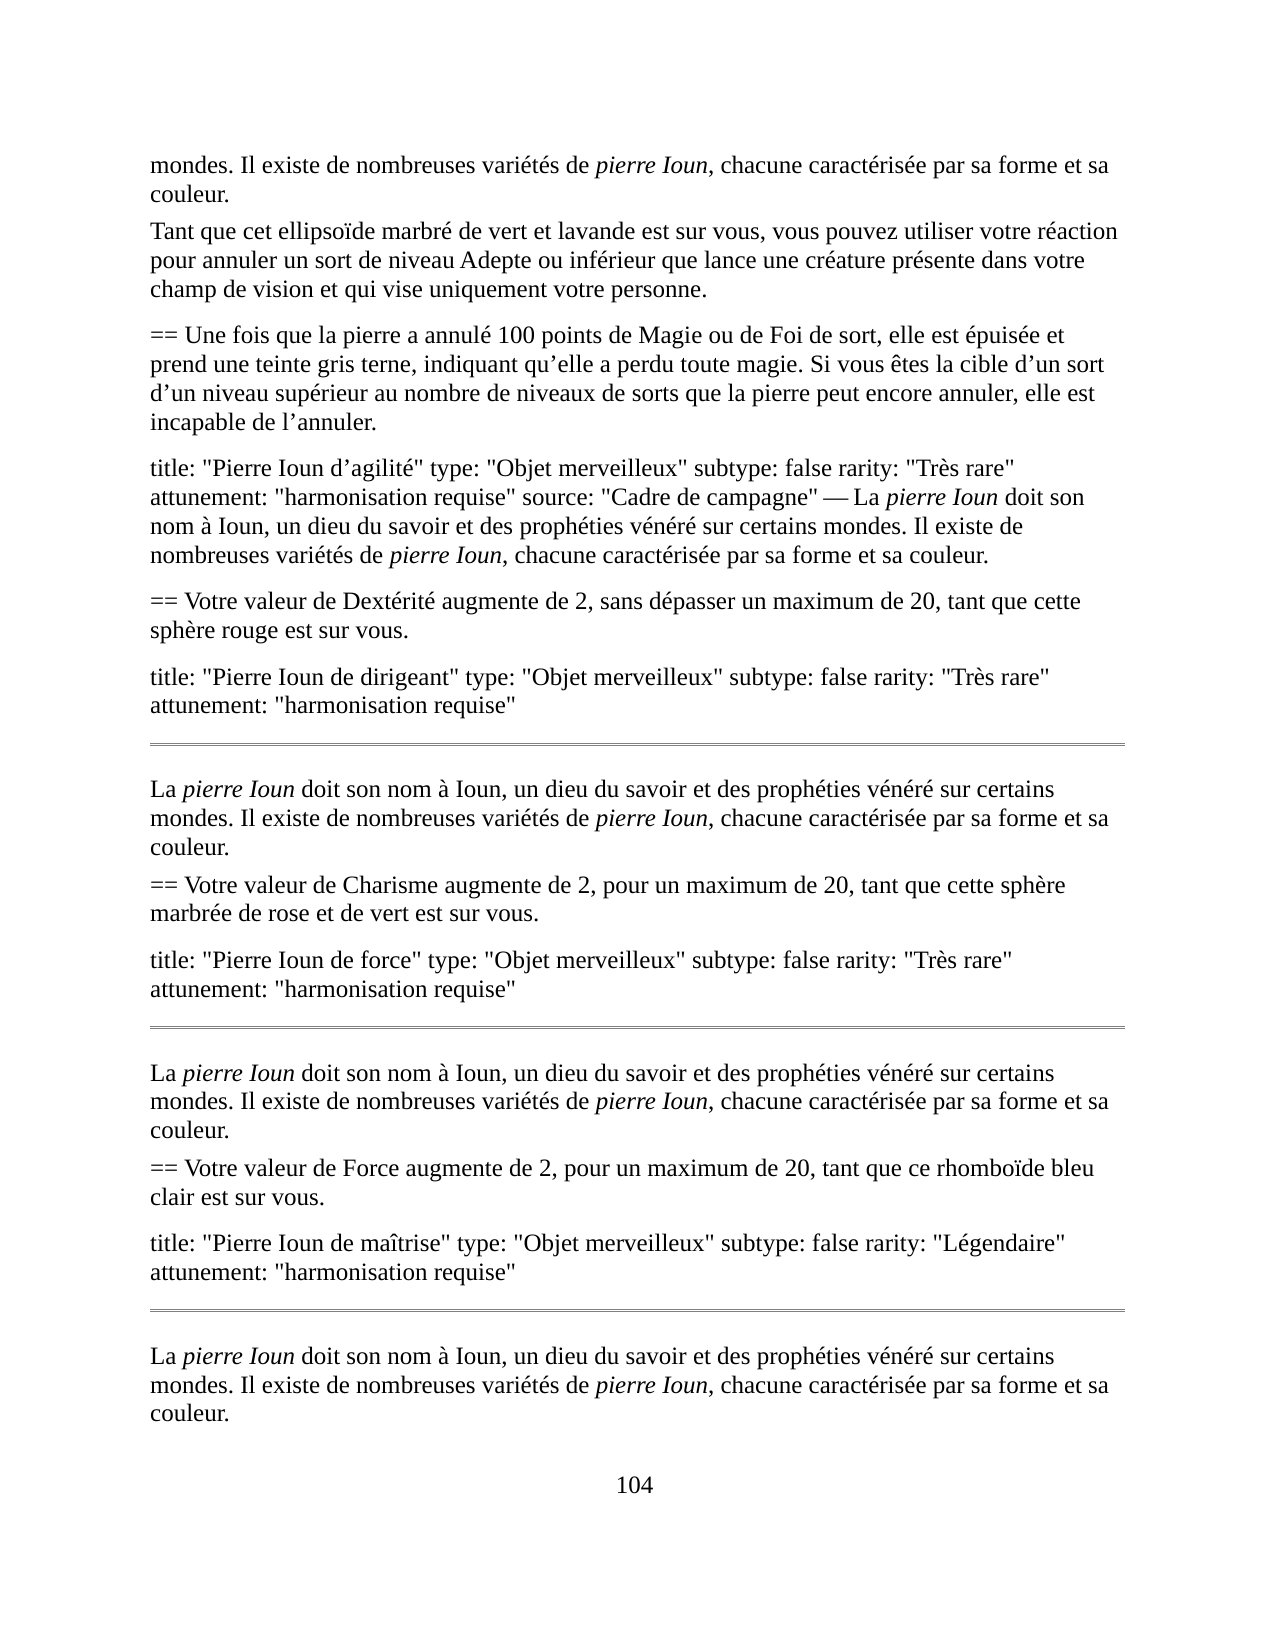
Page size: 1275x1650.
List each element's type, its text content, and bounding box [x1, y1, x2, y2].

text Tant que cet ellipsoïde marbré de vert et lavande est sur vous, vous pouvez utiliser votre réaction pour annuler un sort de niveau Adepte ou inférieur que lance une créature présente dans votre champ de vision et qui vise uniquement votre personne. [150, 216, 1125, 303]
text == Votre valeur de Force augmente de 2, pour un maximum de 20, tant que ce rhomboïde bleu clair est sur vous. [150, 1153, 1125, 1210]
text == Une fois que la pierre a annulé 100 points de Magie ou de Foi de sort, elle est épuisée et prend une teinte gris terne, indiquant qu’elle a perdu toute magie. Si vous êtes la cible d’un sort d’un niveau supérieur au nombre de niveaux de sorts que la pierre peut encore annuler, elle est incapable de l’annuler. [150, 321, 1125, 436]
text title: "Pierre Ioun de maîtrise" type: "Objet merveilleux" subtype: false rarity: "Légendaire" attunement: "harmonisation requise" [150, 1228, 1125, 1286]
text mondes. Il existe de nombreuses variétés de pierre Ioun, chacune caractérisée par sa forme et sa couleur. [150, 150, 1125, 207]
text == Votre valeur de Charisme augmente de 2, pour un maximum de 20, tant que cette sphère marbrée de rose et de vert est sur vous. [150, 870, 1125, 927]
text title: "Pierre Ioun d’agilité" type: "Objet merveilleux" subtype: false rarity: "Très rare" attunement: "harmonisation requise" source: "Cadre de campagne" — La pierre Ioun doit son nom à Ioun, un dieu du savoir et des prophéties vénéré sur certains mondes. Il existe de nombreuses variétés de pierre Ioun, chacune caractérisée par sa forme et sa couleur. [150, 453, 1125, 568]
text == Votre valeur de Dextérité augmente de 2, sans dépasser un maximum de 20, tant que cette sphère rouge est sur vous. [150, 586, 1125, 644]
text title: "Pierre Ioun de force" type: "Objet merveilleux" subtype: false rarity: "Très rare" attunement: "harmonisation requise" [150, 945, 1125, 1003]
text La pierre Ioun doit son nom à Ioun, un dieu du savoir et des prophéties vénéré sur certains mondes. Il existe de nombreuses variétés de pierre Ioun, chacune caractérisée par sa forme et sa couleur. [150, 774, 1125, 861]
text La pierre Ioun doit son nom à Ioun, un dieu du savoir et des prophéties vénéré sur certains mondes. Il existe de nombreuses variétés de pierre Ioun, chacune caractérisée par sa forme et sa couleur. [150, 1341, 1125, 1427]
text title: "Pierre Ioun de dirigeant" type: "Objet merveilleux" subtype: false rarity: "Très rare" attunement: "harmonisation requise" [150, 662, 1125, 719]
text La pierre Ioun doit son nom à Ioun, un dieu du savoir et des prophéties vénéré sur certains mondes. Il existe de nombreuses variétés de pierre Ioun, chacune caractérisée par sa forme et sa couleur. [150, 1058, 1125, 1144]
